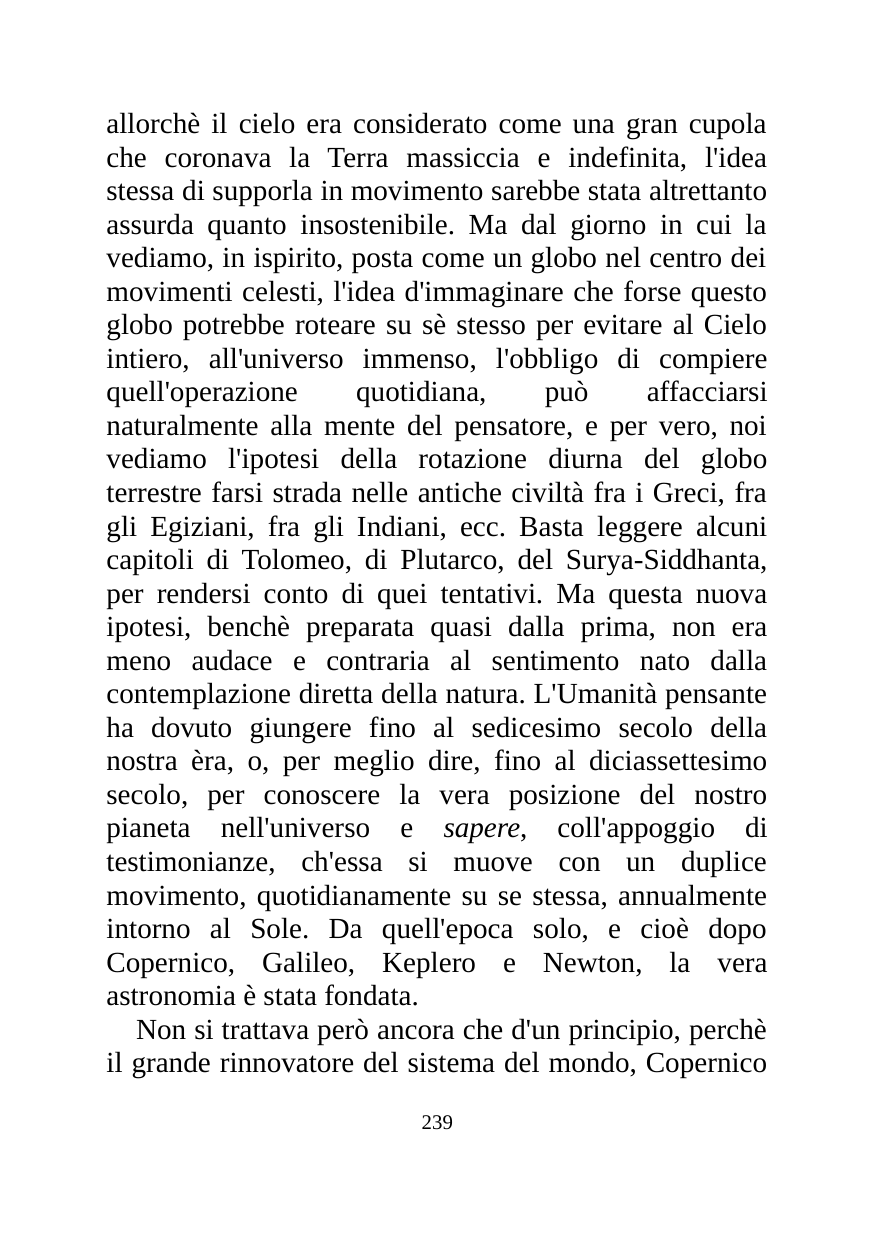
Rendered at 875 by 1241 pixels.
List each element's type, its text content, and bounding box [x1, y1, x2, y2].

text Non si trattava però ancora che d'un principio, perchè il grande rinnovatore del sistema del mondo, Copernico [106, 1012, 768, 1079]
text allorchè il cielo era considerato come una gran cupola che coronava la Terra massiccia e indefinita, l'idea stessa di supporla in movimento sarebbe stata altrettanto assurda quanto insostenibile. Ma dal giorno in cui la vediamo, in ispirito, posta come un globo nel centro dei movimenti celesti, l'idea d'immaginare che forse questo globo potrebbe roteare su sè stesso per evitare al Cielo intiero, all'universo immenso, l'obbligo di compiere quell'operazione quotidiana, può affacciarsi naturalmente alla mente del pensatore, e per vero, noi vediamo l'ipotesi della rotazione diurna del globo terrestre farsi strada nelle antiche civiltà fra i Greci, fra gli Egiziani, fra gli Indiani, ecc. Basta leggere alcuni capitoli di Tolomeo, di Plutarco, del Surya-Siddhanta, per rendersi conto di quei tentativi. Ma questa nuova ipotesi, benchè preparata quasi dalla prima, non era meno audace e contraria al sentimento nato dalla contemplazione diretta della natura. L'Umanità pensante ha dovuto giungere fino al sedicesimo secolo della nostra èra, o, per meglio dire, fino al diciassettesimo secolo, per conoscere la vera posizione del nostro pianeta nell'universo e sapere, coll'appoggio di testimonianze, ch'essa si muove con un duplice movimento, quotidianamente su se stessa, annualmente intorno al Sole. Da quell'epoca solo, e cioè dopo Copernico, Galileo, Keplero e Newton, la vera astronomia è stata fondata. [106, 106, 768, 1012]
